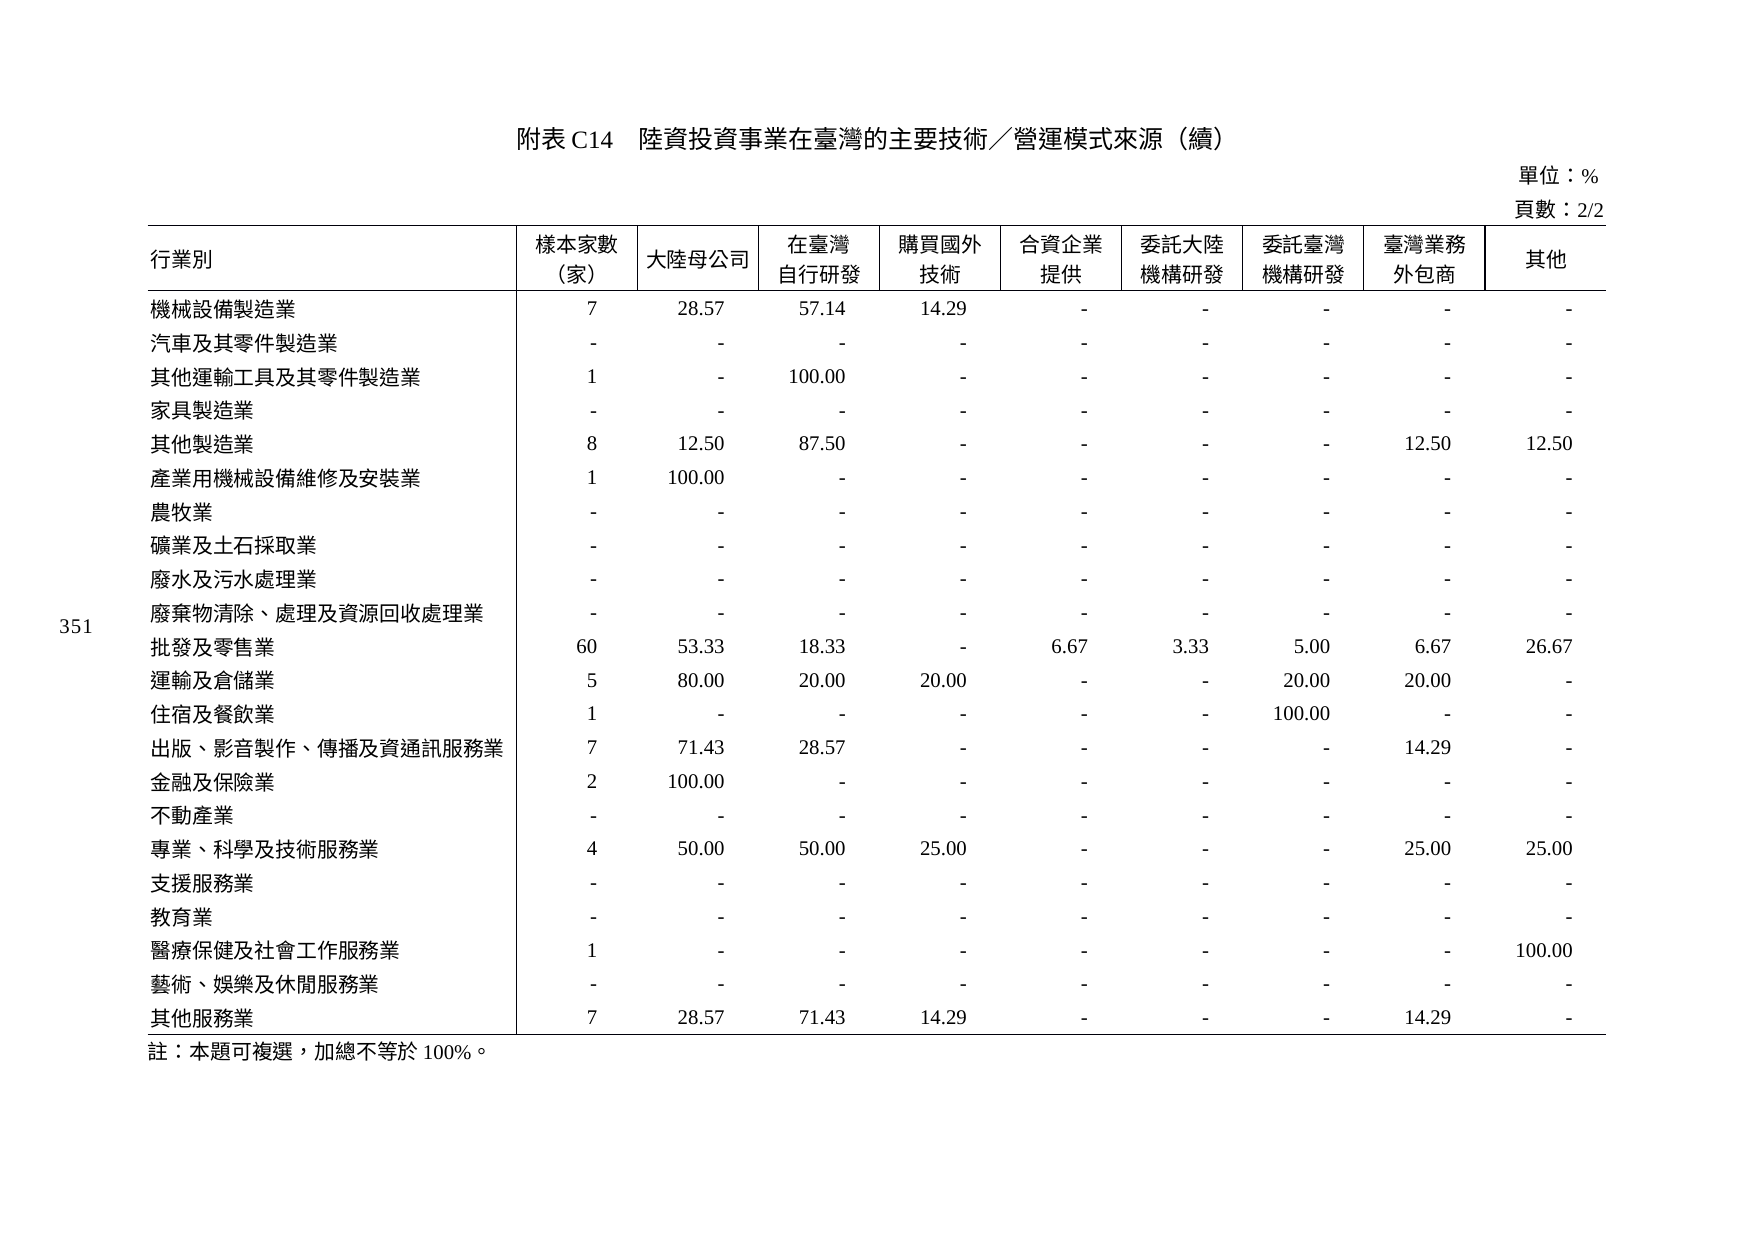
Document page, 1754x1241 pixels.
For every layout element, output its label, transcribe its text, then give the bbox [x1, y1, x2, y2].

table_cell - [1364, 460, 1485, 494]
table_cell - [1001, 528, 1122, 561]
table_cell 7 [517, 291, 637, 325]
table_cell 20.00 [880, 663, 1001, 696]
table_cell - [637, 696, 758, 730]
table_cell - [1485, 595, 1606, 629]
table_cell - [1243, 966, 1364, 1000]
table_cell 礦業及土石採取業 [148, 528, 516, 561]
table_cell - [1122, 325, 1243, 359]
table_cell 合資企業 提供 [1001, 226, 1121, 290]
table_cell - [1122, 865, 1243, 899]
table_cell - [1243, 393, 1364, 426]
table_cell 醫療保健及社會工作服務業 [148, 933, 516, 966]
table_cell - [637, 595, 758, 629]
table_cell - [1001, 730, 1122, 764]
table_cell - [637, 899, 758, 933]
table_cell 其他服務業 [148, 1000, 516, 1034]
table_cell - [880, 460, 1001, 494]
table_cell - [637, 494, 758, 528]
table_cell - [759, 460, 879, 494]
table_cell - [759, 528, 879, 561]
table_cell 大陸母公司 [638, 226, 758, 290]
table_cell - [880, 595, 1001, 629]
table_cell 臺灣業務 外包商 [1364, 226, 1484, 290]
table_cell - [1364, 933, 1485, 966]
table_cell 5.00 [1243, 629, 1364, 663]
table_cell - [517, 561, 637, 595]
table_cell 購買國外 技術 [880, 226, 1000, 290]
table_cell 教育業 [148, 899, 516, 933]
table_cell - [1243, 291, 1364, 325]
table_cell - [880, 899, 1001, 933]
table_cell - [1001, 291, 1122, 325]
table_cell - [1485, 359, 1606, 393]
table_cell - [1122, 460, 1243, 494]
table_cell - [1364, 291, 1485, 325]
table_cell - [759, 325, 879, 359]
table_cell 樣本家數（家） [517, 226, 637, 290]
table_cell - [1243, 595, 1364, 629]
table_cell 25.00 [1364, 831, 1485, 865]
table_cell - [1001, 561, 1122, 595]
table_cell - [1364, 325, 1485, 359]
table_cell 運輸及倉儲業 [148, 663, 516, 696]
table_cell - [637, 798, 758, 831]
table_cell - [880, 629, 1001, 663]
table_cell 57.14 [759, 291, 879, 325]
table_cell - [1243, 865, 1364, 899]
table_cell 產業用機械設備維修及安裝業 [148, 460, 516, 494]
table_cell - [1243, 730, 1364, 764]
table_cell - [880, 528, 1001, 561]
table_cell - [1001, 966, 1122, 1000]
table_cell 87.50 [759, 426, 879, 460]
table_cell - [1122, 831, 1243, 865]
table_cell - [1485, 663, 1606, 696]
table_cell - [1243, 798, 1364, 831]
table_cell 農牧業 [148, 494, 516, 528]
table_cell - [1001, 798, 1122, 831]
table_cell 批發及零售業 [148, 629, 516, 663]
table_cell - [637, 865, 758, 899]
table_cell - [1485, 764, 1606, 798]
table_cell - [759, 696, 879, 730]
table_cell 3.33 [1122, 629, 1243, 663]
table_cell - [1243, 561, 1364, 595]
table_cell - [1485, 865, 1606, 899]
table_cell - [1001, 494, 1122, 528]
table_cell 單位：% [148, 158, 1606, 192]
table_cell 專業、科學及技術服務業 [148, 831, 516, 865]
table_cell 12.50 [1364, 426, 1485, 460]
table_cell - [1001, 325, 1122, 359]
table_cell 支援服務業 [148, 865, 516, 899]
table_cell - [1001, 460, 1122, 494]
table_cell - [1001, 696, 1122, 730]
table_cell - [880, 730, 1001, 764]
table_cell - [1122, 528, 1243, 561]
table_cell 委託臺灣 機構研發 [1243, 226, 1363, 290]
table_cell - [1485, 1000, 1606, 1034]
table_cell - [1485, 966, 1606, 1000]
table_cell - [1001, 426, 1122, 460]
table_cell 28.57 [759, 730, 879, 764]
table_cell 6.67 [1364, 629, 1485, 663]
table_cell 行業別 [148, 226, 516, 290]
table_cell - [759, 393, 879, 426]
table_cell 6.67 [1001, 629, 1122, 663]
table_cell - [880, 696, 1001, 730]
table_cell 28.57 [637, 1000, 758, 1034]
table_cell - [759, 966, 879, 1000]
table_cell 頁數：2/2 [148, 192, 1606, 225]
table_cell 出版、影音製作、傳播及資通訊服務業 [148, 730, 516, 764]
table_cell - [1001, 393, 1122, 426]
table_cell 20.00 [1364, 663, 1485, 696]
table_cell 住宿及餐飲業 [148, 696, 516, 730]
table_cell - [1243, 460, 1364, 494]
table_cell - [880, 764, 1001, 798]
table_cell - [1364, 798, 1485, 831]
table_cell - [1122, 1000, 1243, 1034]
table_cell - [1485, 460, 1606, 494]
table_cell 7 [517, 730, 637, 764]
table_cell - [1485, 899, 1606, 933]
table_cell - [1243, 899, 1364, 933]
table_cell - [1485, 393, 1606, 426]
table_cell 8 [517, 426, 637, 460]
table_cell - [517, 393, 637, 426]
table_cell - [759, 798, 879, 831]
table_cell 20.00 [759, 663, 879, 696]
table_cell 1 [517, 460, 637, 494]
table_cell - [880, 426, 1001, 460]
text 註：本題可複選，加總不等於100%。 [148, 1035, 1606, 1065]
table_cell - [1364, 764, 1485, 798]
table_cell - [880, 561, 1001, 595]
table_cell 其他 [1486, 226, 1606, 290]
table_cell - [880, 494, 1001, 528]
table_cell 80.00 [637, 663, 758, 696]
table_cell - [1243, 831, 1364, 865]
table_cell - [637, 561, 758, 595]
table_cell - [517, 966, 637, 1000]
table_cell 25.00 [880, 831, 1001, 865]
table_cell - [1122, 764, 1243, 798]
table_cell 7 [517, 1000, 637, 1034]
table_cell - [1122, 696, 1243, 730]
table_cell 在臺灣 自行研發 [759, 226, 879, 290]
table_cell - [637, 966, 758, 1000]
table_cell - [1485, 730, 1606, 764]
table_cell - [1243, 1000, 1364, 1034]
table_cell - [1122, 291, 1243, 325]
table_cell - [1001, 359, 1122, 393]
table_cell - [1122, 899, 1243, 933]
table_cell 其他運輸工具及其零件製造業 [148, 359, 516, 393]
table_cell 藝術、娛樂及休閒服務業 [148, 966, 516, 1000]
table_cell - [1485, 325, 1606, 359]
table_cell 家具製造業 [148, 393, 516, 426]
table_cell - [1364, 359, 1485, 393]
table_cell - [1001, 865, 1122, 899]
table_cell 25.00 [1485, 831, 1606, 865]
table_cell - [1122, 933, 1243, 966]
table_cell - [1001, 831, 1122, 865]
table_cell - [1364, 595, 1485, 629]
table_cell - [1364, 966, 1485, 1000]
table_cell 委託大陸 機構研發 [1122, 226, 1242, 290]
table_cell 1 [517, 933, 637, 966]
table_cell - [880, 966, 1001, 1000]
table_cell - [1122, 966, 1243, 1000]
table_cell - [1243, 528, 1364, 561]
table_cell 71.43 [759, 1000, 879, 1034]
table_cell - [759, 764, 879, 798]
table_cell - [880, 359, 1001, 393]
table_cell - [517, 798, 637, 831]
table_cell - [1122, 359, 1243, 393]
table_cell - [517, 494, 637, 528]
table_cell 4 [517, 831, 637, 865]
table_cell - [880, 933, 1001, 966]
table_cell - [1001, 663, 1122, 696]
table_cell - [759, 494, 879, 528]
table_cell 28.57 [637, 291, 758, 325]
table_cell - [759, 933, 879, 966]
table_cell - [1001, 899, 1122, 933]
table_cell 100.00 [637, 460, 758, 494]
table_cell - [1122, 730, 1243, 764]
table_cell 26.67 [1485, 629, 1606, 663]
table_cell 12.50 [637, 426, 758, 460]
table_cell - [759, 595, 879, 629]
table_cell 機械設備製造業 [148, 291, 516, 325]
table_cell - [517, 325, 637, 359]
table_cell - [517, 899, 637, 933]
table_cell - [1485, 561, 1606, 595]
table_cell 2 [517, 764, 637, 798]
table_cell - [1485, 696, 1606, 730]
table_cell - [880, 393, 1001, 426]
table_cell 14.29 [1364, 1000, 1485, 1034]
table_cell - [1485, 494, 1606, 528]
table_cell 71.43 [637, 730, 758, 764]
table_cell 100.00 [1243, 696, 1364, 730]
table_cell - [637, 359, 758, 393]
table_cell - [637, 933, 758, 966]
table_cell - [1122, 426, 1243, 460]
table_cell - [1122, 663, 1243, 696]
table_cell 100.00 [637, 764, 758, 798]
table_cell 60 [517, 629, 637, 663]
table_cell - [1243, 359, 1364, 393]
table_cell 18.33 [759, 629, 879, 663]
table_cell 100.00 [1485, 933, 1606, 966]
table_cell 53.33 [637, 629, 758, 663]
table_cell 1 [517, 359, 637, 393]
table_cell - [637, 325, 758, 359]
table_cell 廢水及污水處理業 [148, 561, 516, 595]
table_cell - [1364, 393, 1485, 426]
table_cell - [1364, 494, 1485, 528]
table_cell - [1001, 1000, 1122, 1034]
table_cell - [517, 865, 637, 899]
table_cell 14.29 [880, 291, 1001, 325]
table_cell - [1243, 764, 1364, 798]
table_cell - [1243, 494, 1364, 528]
table_cell - [759, 899, 879, 933]
table_cell 廢棄物清除、處理及資源回收處理業 [148, 595, 516, 629]
table_cell - [1364, 561, 1485, 595]
table_cell - [1243, 933, 1364, 966]
table_cell 12.50 [1485, 426, 1606, 460]
table_cell 100.00 [759, 359, 879, 393]
table_cell 50.00 [759, 831, 879, 865]
table_cell - [1364, 528, 1485, 561]
table_cell - [1001, 764, 1122, 798]
table_cell - [759, 561, 879, 595]
table_cell - [1485, 528, 1606, 561]
table_cell - [1122, 494, 1243, 528]
table_cell 14.29 [1364, 730, 1485, 764]
table_cell - [1122, 393, 1243, 426]
table_cell 20.00 [1243, 663, 1364, 696]
table_cell - [1001, 933, 1122, 966]
table_cell - [1364, 696, 1485, 730]
table_cell - [517, 595, 637, 629]
table_cell - [1001, 595, 1122, 629]
table_cell - [1485, 798, 1606, 831]
table_cell 1 [517, 696, 637, 730]
table_cell - [1364, 865, 1485, 899]
table_cell - [880, 325, 1001, 359]
table_cell - [1243, 325, 1364, 359]
table_cell - [1485, 291, 1606, 325]
table_cell 14.29 [880, 1000, 1001, 1034]
table_cell 不動產業 [148, 798, 516, 831]
table_cell - [880, 865, 1001, 899]
table_cell 5 [517, 663, 637, 696]
table_cell 金融及保險業 [148, 764, 516, 798]
table_cell - [880, 798, 1001, 831]
table_cell - [1122, 595, 1243, 629]
table_cell - [1364, 899, 1485, 933]
table_cell - [1122, 798, 1243, 831]
table_cell - [1243, 426, 1364, 460]
table_cell 其他製造業 [148, 426, 516, 460]
table_cell - [759, 865, 879, 899]
table_cell - [637, 528, 758, 561]
table_cell - [637, 393, 758, 426]
table_header 附表C14 陸資投資事業在臺灣的主要技術／營運模式來源（續） [148, 118, 1606, 158]
table_cell - [1122, 561, 1243, 595]
table_cell 汽車及其零件製造業 [148, 325, 516, 359]
table_cell 50.00 [637, 831, 758, 865]
table_cell - [517, 528, 637, 561]
